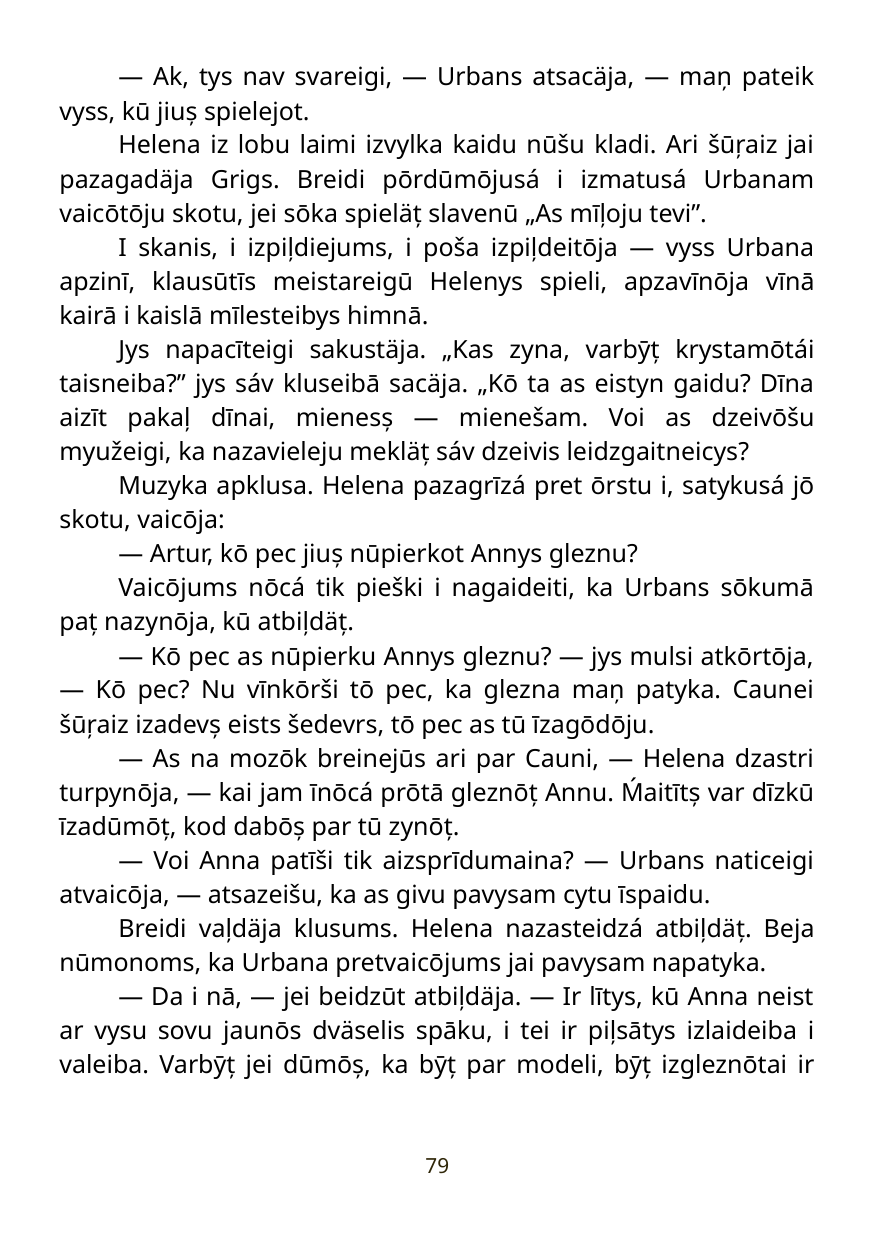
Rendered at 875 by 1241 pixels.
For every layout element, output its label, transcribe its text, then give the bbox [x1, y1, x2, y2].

text — Voi Anna patīši tik aizsprīdumaina? — Urbans naticeigi atvaicōja, — atsazeišu, ka as givu pavysam cytu īspaidu. [59, 842, 815, 911]
text Jys napacīteigi sakustäja. „Kas zyna, varbȳț krystamōtái taisneiba?” jys sáv kluseibā sacäja. „Kō ta as eistyn gaidu? Dīna aizīt pakaļ dīnai, mienesș — mienešam. Voi as dzeivōšu myužeigi, ka nazavieleju mekläț sáv dzeivis leidzgaitneicys? [59, 332, 815, 468]
text Helena iz lobu laimi izvylka kaidu nūšu kladi. Ari šūŗaiz jai pazagadäja Grigs. Breidi pōrdūmōjusá i izmatusá Urbanam vaicōtōju skotu, jei sōka spieläț slavenū „As mīļoju tevi”. [59, 127, 815, 229]
text I skanis, i izpiļdiejums, i poša izpiļdeitōja — vyss Urbana apzinī, klausūtīs meistareigū Helenys spieli, apzavīnōja vīnā kairā i kaislā mīlesteibys himnā. [59, 229, 815, 332]
text — Da i nā, — jei beidzūt atbiļdäja. — Ir lītys, kū Anna neist ar vysu sovu jaunōs dväselis spāku, i tei ir piļsātys izlaideiba i valeiba. Varbȳț jei dūmōș, ka bȳț par modeli, bȳț izgleznōtai ir [59, 979, 815, 1081]
text Breidi vaļdäja klusums. Helena nazasteidzá atbiļdäț. Beja nūmonoms, ka Urbana pretvaicōjums jai pavysam napatyka. [59, 911, 815, 979]
text Vaicōjums nōcá tik pieški i nagaideiti, ka Urbans sōkumā paț nazynōja, kū atbiļdäț. [59, 570, 815, 638]
text — As na mozōk breinejūs ari par Cauni, — Helena dzastri turpynōja, — kai jam īnōcá prōtā gleznōț Annu. Ḿaitītș var dīzkū īzadūmōț, kod dabōș par tū zynōț. [59, 740, 815, 842]
text — Kō pec as nūpierku Annys gleznu? — jys mulsi atkōrtōja, — Kō pec? Nu vīnkōrši tō pec, ka glezna maņ patyka. Caunei šūŗaiz izadevș eists šedevrs, tō pec as tū īzagōdōju. [59, 638, 815, 740]
text — Ak, tys nav svareigi, — Urbans atsacäja, — maņ pateik vyss, kū jiuș spielejot. [59, 59, 815, 127]
text Muzyka apklusa. Helena pazagrīzá pret ōrstu i, satykusá jō skotu, vaicōja: [59, 468, 815, 536]
text — Artur, kō pec jiuș nūpierkot Annys gleznu? [59, 536, 815, 570]
